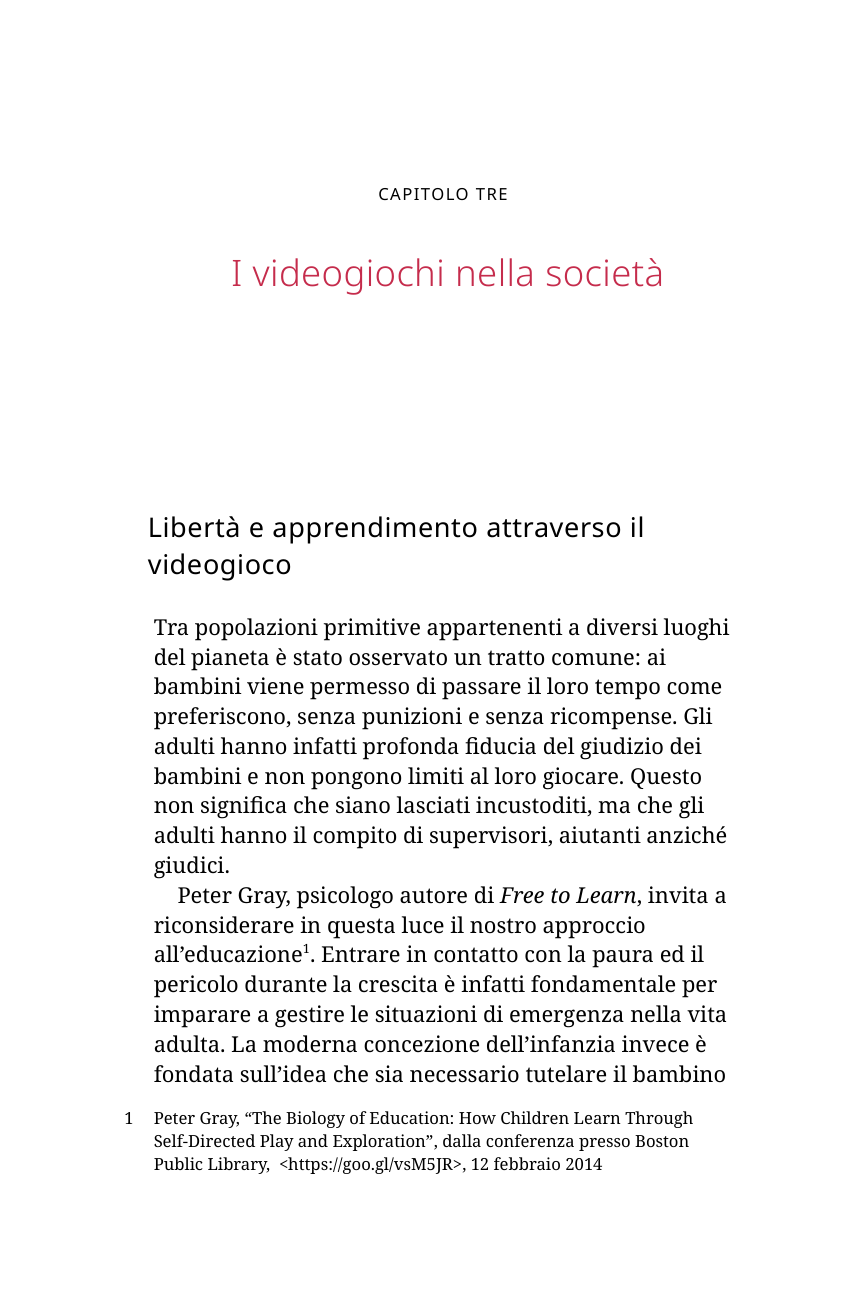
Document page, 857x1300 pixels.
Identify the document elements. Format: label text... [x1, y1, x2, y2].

subtitle Capitolo tre [153, 183, 732, 206]
subtitle Libertà e apprendimento attraverso il videogioco [148, 508, 732, 582]
text Peter Gray, psicologo autore di Free to Learn, invita a riconsiderare in questa luce il nostro approccio all’educazione. Entrare in contatto con la paura ed il pericolo durante la crescita è infatti fondamentale per imparare a gestire le situazioni di emergenza nella vita adulta. La moderna concezione dell’infanzia invece è fondata sull’idea che sia necessario tutelare il bambino [153, 880, 732, 1088]
text Tra popolazioni primitive appartenenti a diversi luoghi del pianeta è stato osservato un tratto comune: ai bambini viene permesso di passare il loro tempo come preferiscono, senza punizioni e senza ricompense. Gli adulti hanno infatti profonda fiducia del giudizio dei bambini e non pongono limiti al loro giocare. Questo non significa che siano lasciati incustoditi, ma che gli adulti hanno il compito di supervisori, aiutanti anziché giudici. [153, 612, 732, 880]
text Peter Gray, “The Biology of Education: How Children Learn Through Self-Directed Play and Exploration”, dalla conferenza presso Boston Public Library, <https://goo.gl/vsM5JR>, 12 febbraio 2014 [124, 1107, 732, 1175]
subtitle I videogiochi nella società [153, 248, 732, 297]
